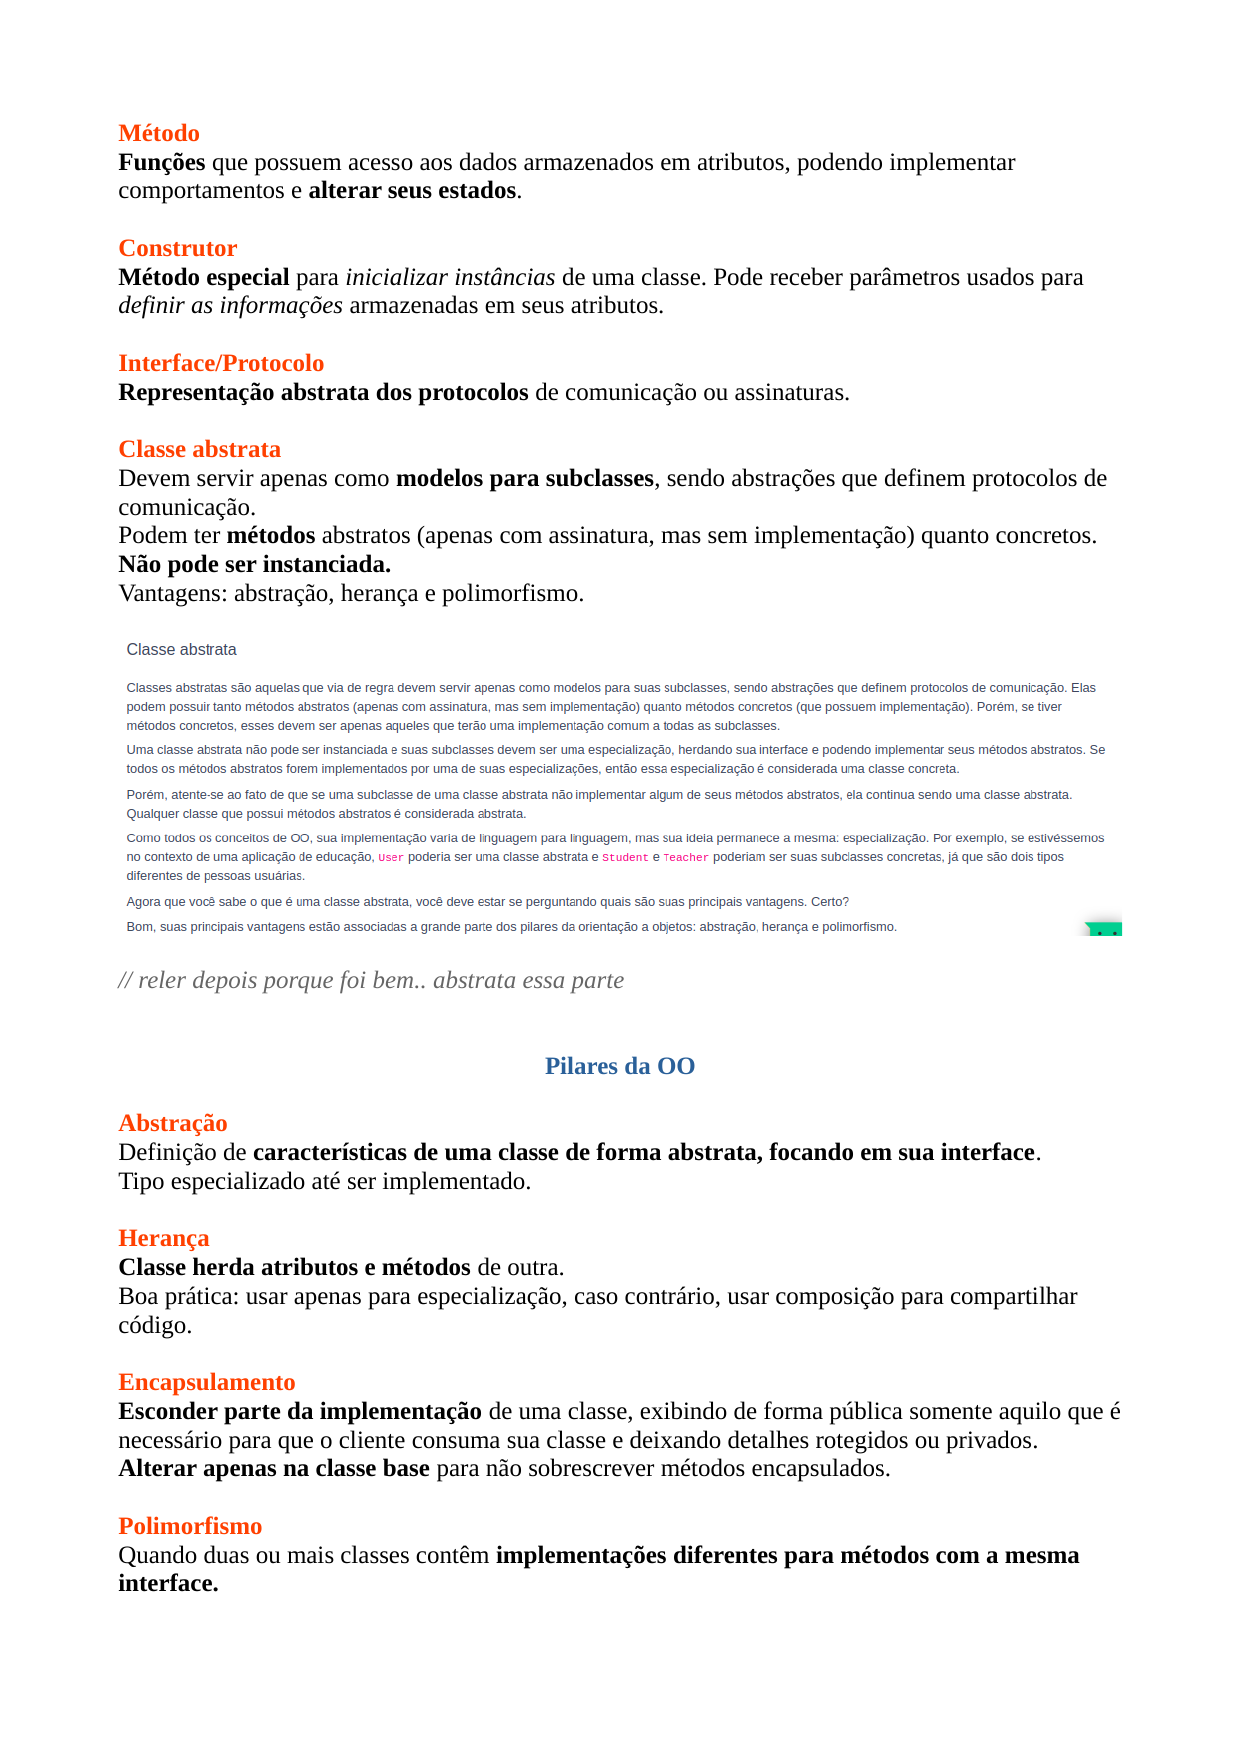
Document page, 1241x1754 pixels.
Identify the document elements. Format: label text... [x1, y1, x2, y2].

text Esconder parte da implementação de uma classe, exibindo de forma pública somente aquilo que é necessário para que o cliente consuma sua classe e deixando detalhes rotegidos ou privados. [118, 1396, 1122, 1453]
text // reler depois porque foi bem.. abstrata essa parte [118, 965, 1122, 993]
text Interface/Protocolo [118, 348, 1122, 377]
text Herança [118, 1223, 1122, 1252]
text Tipo especializado até ser implementado. [118, 1166, 1122, 1195]
text Método especial para inicializar instâncias de uma classe. Pode receber parâmetros usados para definir as informações armazenadas em seus atributos. [118, 262, 1122, 319]
text Podem ter métodos abstratos (apenas com assinatura, mas sem implementação) quanto concretos. [118, 521, 1122, 549]
text Método [118, 118, 1122, 147]
text Pilares da OO [118, 1051, 1122, 1080]
text Funções que possuem acesso aos dados armazenados em atributos, podendo implementar comportamentos e alterar seus estados. [118, 147, 1122, 204]
text Representação abstrata dos protocolos de comunicação ou assinaturas. [118, 377, 1122, 406]
text Abstração [118, 1108, 1122, 1137]
picture [118, 635, 1123, 936]
text Quando duas ou mais classes contêm implementações diferentes para métodos com a mesma interface. [118, 1540, 1122, 1597]
text Vantagens: abstração, herança e polimorfismo. [118, 578, 1122, 607]
text Classe abstrata [118, 434, 1122, 463]
text Encapsulamento [118, 1367, 1122, 1396]
text Construtor [118, 233, 1122, 262]
text Classe herda atributos e métodos de outra. [118, 1252, 1122, 1281]
text Não pode ser instanciada. [118, 549, 1122, 578]
text Boa prática: usar apenas para especialização, caso contrário, usar composição para compartilhar código. [118, 1281, 1122, 1338]
text Alterar apenas na classe base para não sobrescrever métodos encapsulados. [118, 1453, 1122, 1482]
text Polimorfismo [118, 1511, 1122, 1540]
text Devem servir apenas como modelos para subclasses, sendo abstrações que definem protocolos de comunicação. [118, 463, 1122, 521]
text Definição de características de uma classe de forma abstrata, focando em sua interface. [118, 1137, 1122, 1166]
